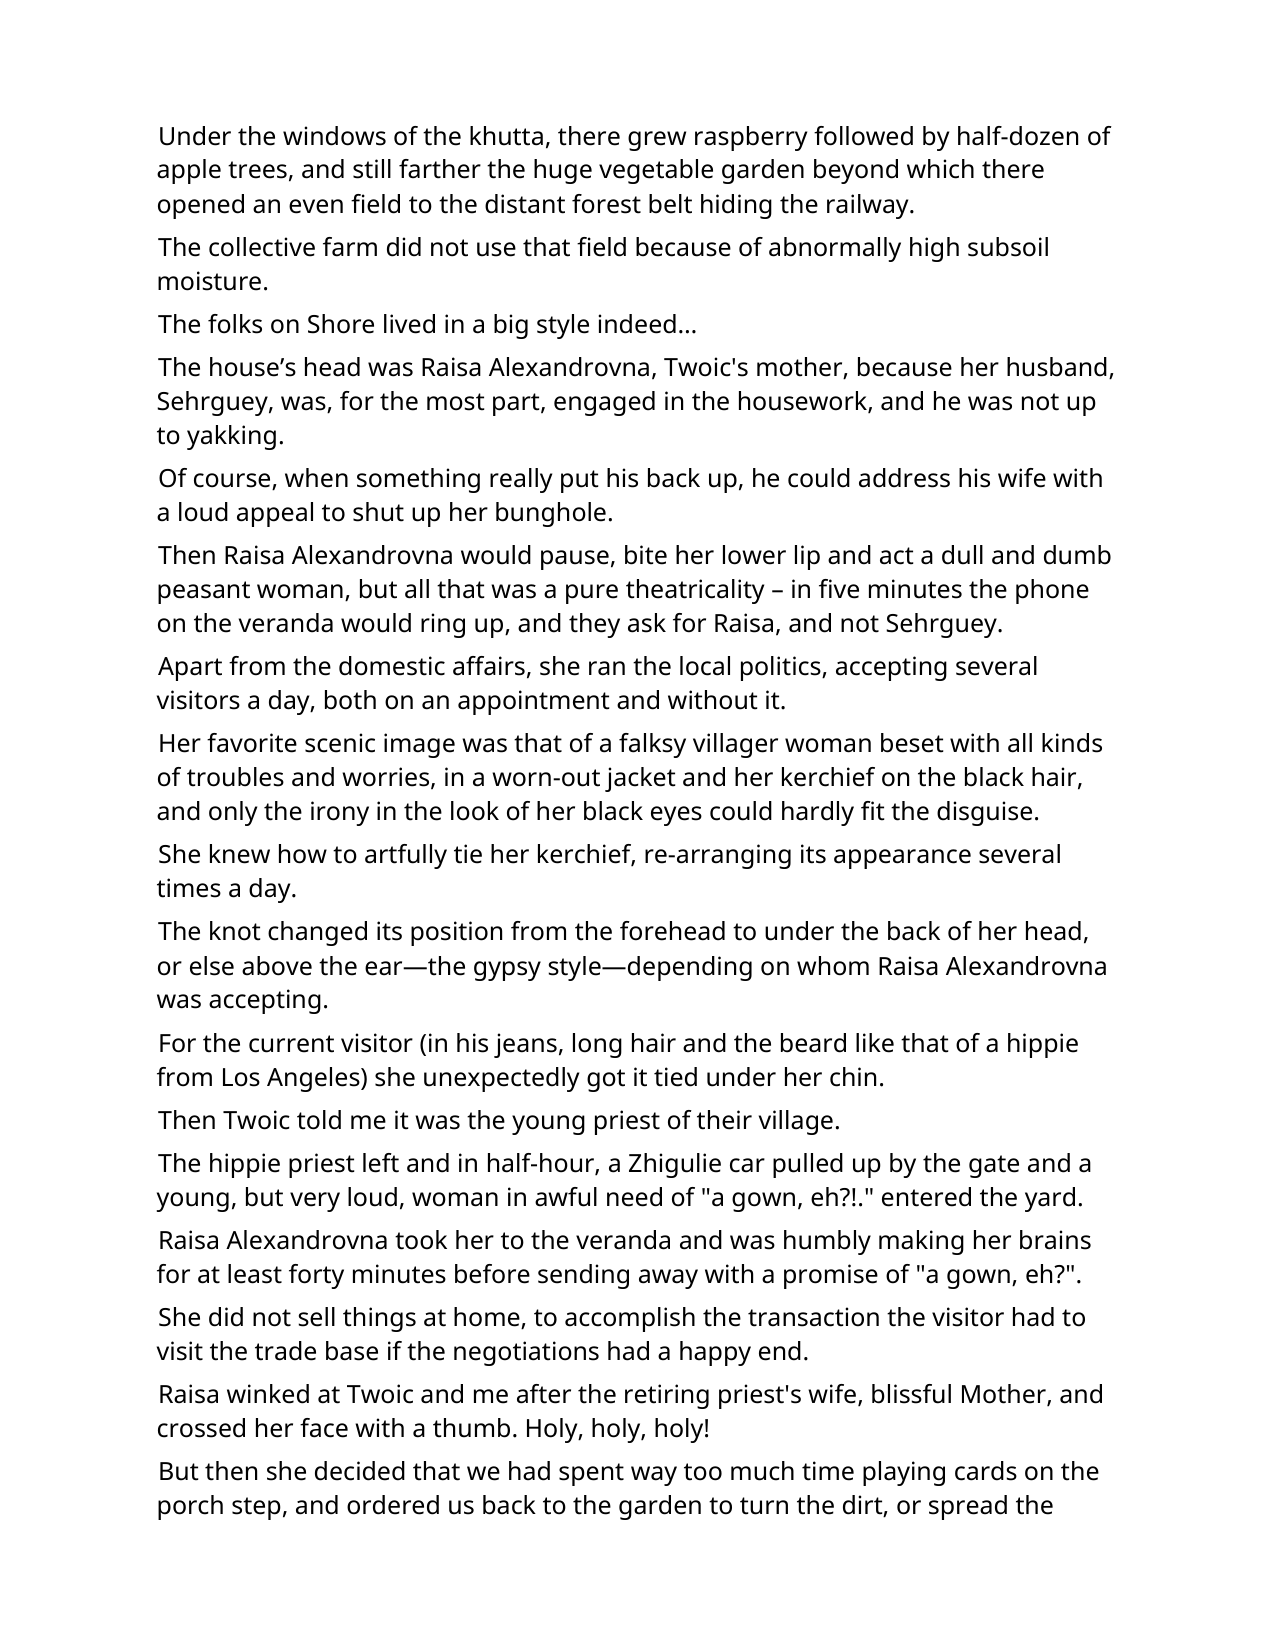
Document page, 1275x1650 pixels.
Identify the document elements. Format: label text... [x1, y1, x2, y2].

text Her favorite scenic image was that of a falksy villager woman beset with all kinds of troubles and worries, in a worn-out jacket and her kerchief on the black hair, and only the irony in the look of her black eyes could hardly fit the disguise. [156, 726, 1118, 828]
text The folks on Shore lived in a big style indeed… [156, 306, 1118, 340]
text Raisa winked at Twoic and me after the retiring priest's wife, blissful Mother, and crossed her face with a thumb. Holy, holy, holy! [156, 1377, 1118, 1445]
text For the current visitor (in his jeans, long hair and the beard like that of a hippie from Los Angeles) she unexpectedly got it tied under her chin. [156, 1025, 1118, 1093]
text The collective farm did not use that field because of abnormally high subsoil moisture. [156, 229, 1118, 297]
text Under the windows of the khutta, there grew raspberry followed by half-dozen of apple trees, and still farther the huge vegetable garden beyond which there opened an even field to the distant forest belt hiding the railway. [156, 118, 1118, 220]
text Of course, when something really put his back up, he could address his wife with a loud appeal to shut up her bunghole. [156, 461, 1118, 529]
text The knot changed its position from the forehead to under the back of her head, or else above the ear—the gypsy style—depending on whom Raisa Alexandrovna was accepting. [156, 914, 1118, 1016]
text Apart from the domestic affairs, she ran the local politics, accepting several visitors a day, both on an appointment and without it. [156, 649, 1118, 717]
text Then Raisa Alexandrovna would pause, bite her lower lip and act a dull and dumb peasant woman, but all that was a pure theatricality – in five minutes the phone on the veranda would ring up, and they ask for Raisa, and not Sehrguey. [156, 538, 1118, 640]
text The house’s head was Raisa Alexandrovna, Twoic's mother, because her husband, Sehrguey, was, for the most part, engaged in the housework, and he was not up to yakking. [156, 349, 1118, 452]
text The hippie priest left and in half-hour, a Zhigulie car pulled up by the gate and a young, but very loud, woman in awful need of "a gown, eh?!." entered the yard. [156, 1145, 1118, 1213]
text Raisa Alexandrovna took her to the veranda and was humbly making her brains for at least forty minutes before sending away with a promise of "a gown, eh?". [156, 1222, 1118, 1291]
text She knew how to artfully tie her kerchief, re-arranging its appearance several times a day. [156, 837, 1118, 905]
text She did not sell things at home, to accomplish the transaction the visitor had to visit the trade base if the negotiations had a happy end. [156, 1299, 1118, 1368]
text But then she decided that we had spent way too much time playing cards on the porch step, and ordered us back to the garden to turn the dirt, or spread the [156, 1454, 1118, 1522]
text Then Twoic told me it was the young priest of their village. [156, 1102, 1118, 1136]
